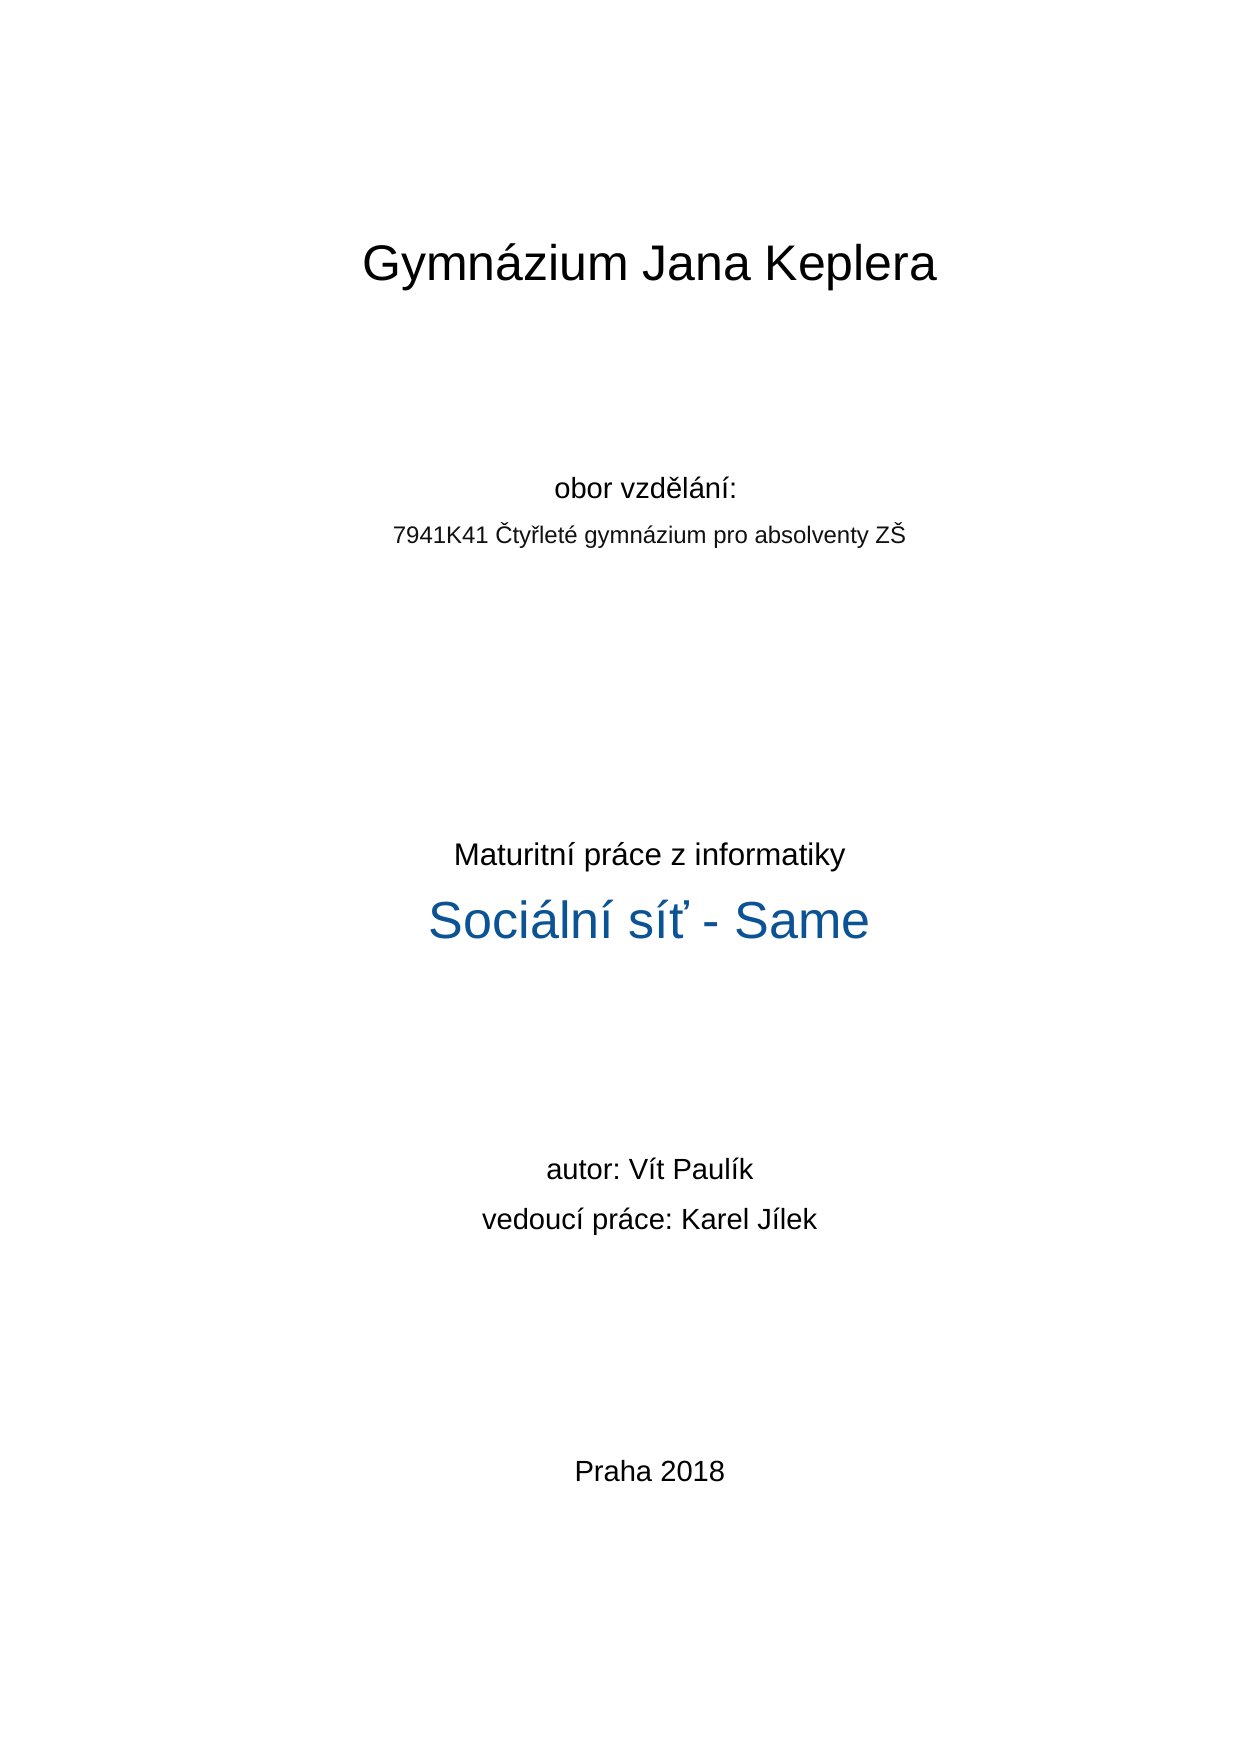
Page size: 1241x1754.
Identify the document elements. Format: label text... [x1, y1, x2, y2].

text 7941K41 Čtyřleté gymnázium pro absolventy ZŠ [236, 521, 1063, 549]
text Maturitní práce z informatiky [236, 836, 1063, 872]
text autor: Vít Paulík [236, 1152, 1063, 1185]
text Sociální síť - Same [236, 889, 1063, 949]
text obor vzdělání: [236, 471, 1063, 504]
text Praha 2018 [236, 1454, 1063, 1487]
text vedoucí práce: Karel Jílek [236, 1202, 1063, 1236]
text Gymnázium Jana Keplera [236, 234, 1063, 291]
